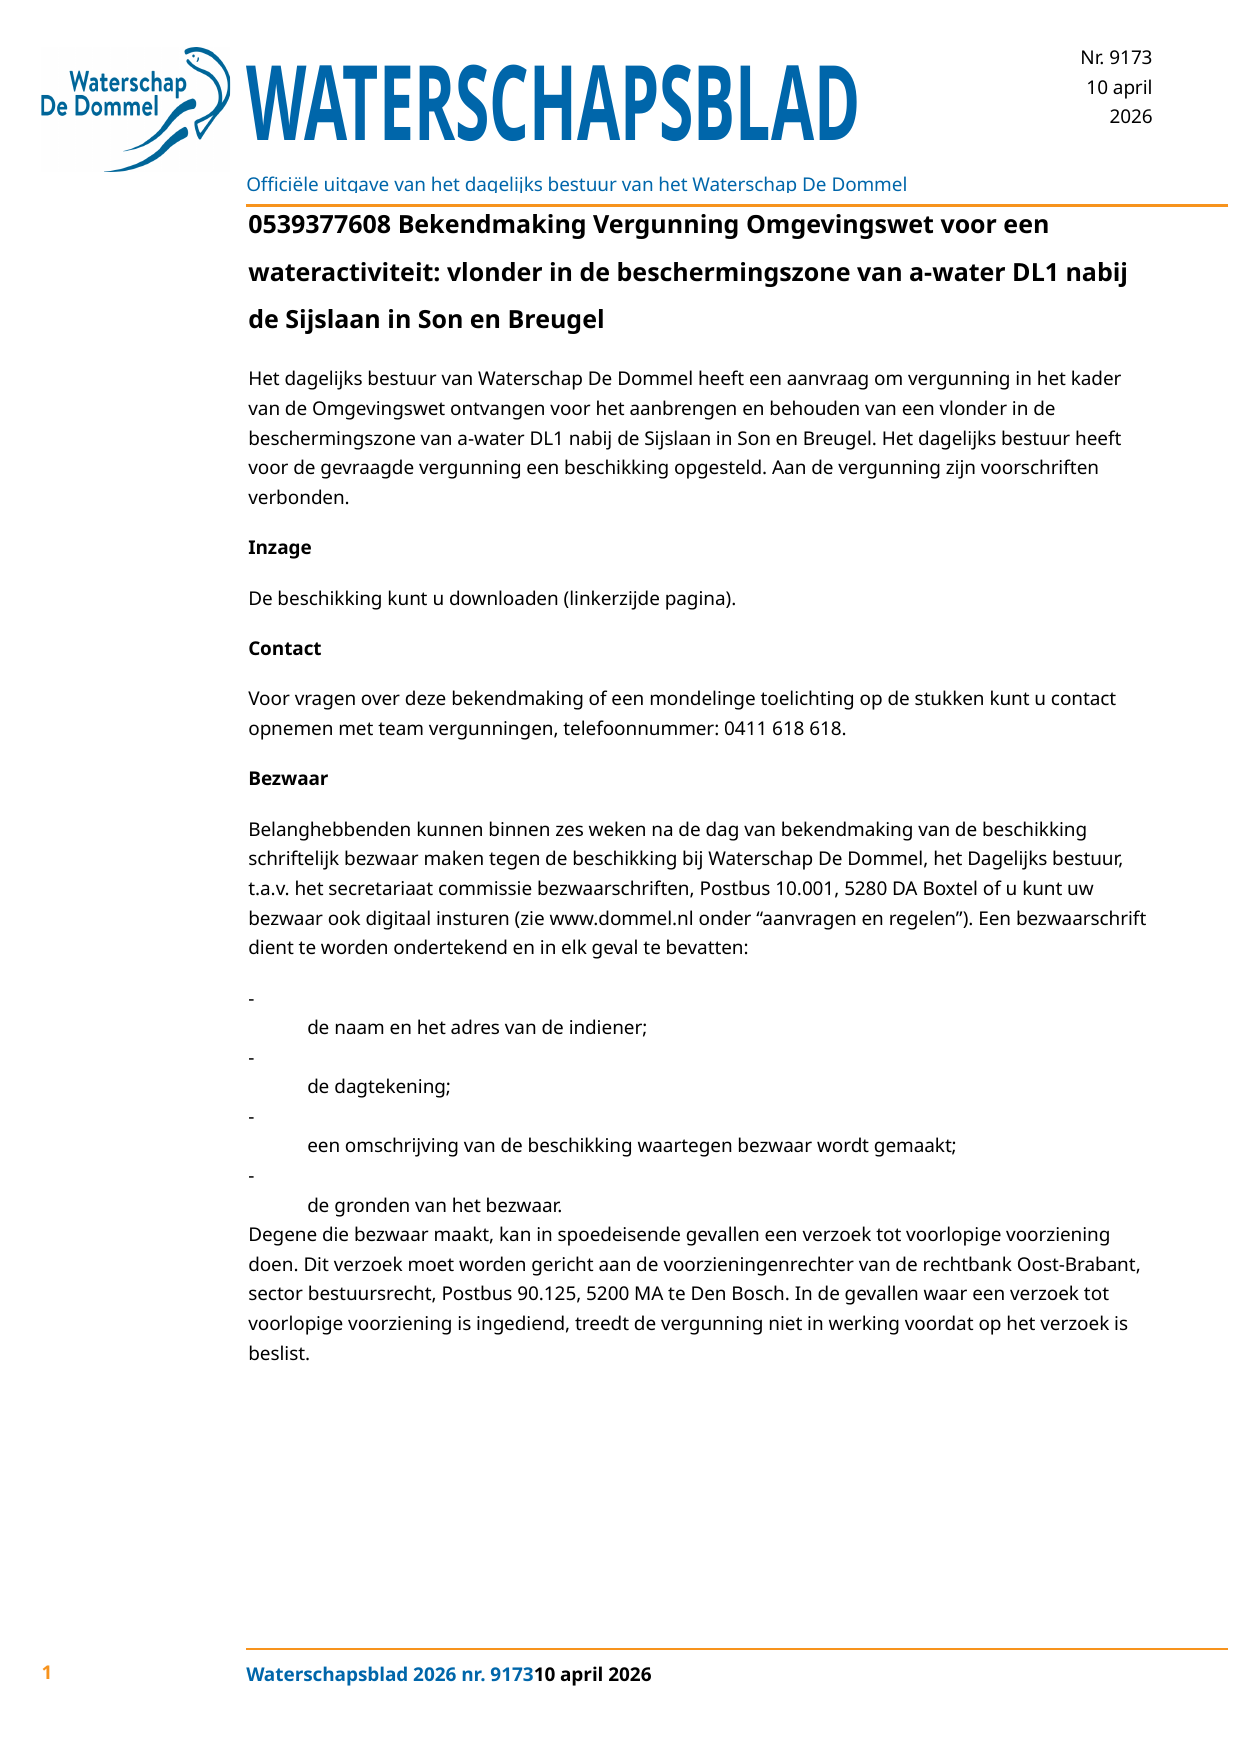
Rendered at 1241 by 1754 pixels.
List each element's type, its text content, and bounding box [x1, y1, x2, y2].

list een omschrijving van de beschikking waartegen bezwaar wordt gemaakt; [248, 1133, 1152, 1158]
picture [41, 47, 231, 172]
text De beschikking kunt u downloaden (linkerzijde pagina). [248, 585, 1152, 610]
list de gronden van het bezwaar. [248, 1192, 1152, 1217]
text Inzage [248, 534, 1152, 560]
text Het dagelijks bestuur van Waterschap De Dommel heeft een aanvraag om vergunning in het kader van de Omgevingswet ontvangen voor het aanbrengen en behouden van een vlonder in de beschermingszone van a-water DL1 nabij de Sijslaan in Son en Breugel. Het dagelijks bestuur heeft voor de gevraagde vergunning een beschikking opgesteld. Aan de vergunning zijn voorschriften verbonden. [248, 366, 1152, 509]
text Voor vragen over deze bekendmaking of een mondelinge toelichting op de stukken kunt u contact opnemen met team vergunningen, telefoonnummer: 0411 618 618. [248, 686, 1152, 741]
text 0539377608 Bekendmaking Vergunning Omgevingswet voor een wateractiviteit: vlonder in de beschermingszone van a-water DL1 nabij de Sijslaan in Son en Breugel [248, 207, 1152, 336]
text Bezwaar [248, 766, 1152, 791]
list de naam en het adres van de indiener; [248, 1014, 1152, 1040]
picture [198, 118, 210, 131]
text Contact [248, 635, 1152, 661]
text Degene die bezwaar maakt, kan in spoedeisende gevallen een verzoek tot voorlopige voorziening doen. Dit verzoek moet worden gericht aan de voorzieningenrechter van de rechtbank Oost-Brabant, sector bestuursrecht, Postbus 90.125, 5200 MA te Den Bosch. In de gevallen waar een verzoek tot voorlopige voorziening is ingediend, treedt de vergunning niet in werking voordat op het verzoek is beslist. [248, 1221, 1152, 1365]
text Belanghebbenden kunnen binnen zes weken na de dag van bekendmaking van de beschikking schriftelijk bezwaar maken tegen de beschikking bij Waterschap De Dommel, het Dagelijks bestuur, t.a.v. het secretariaat commissie bezwaarschriften, Postbus 10.001, 5280 DA Boxtel of u kunt uw bezwaar ook digitaal insturen (zie www.dommel.nl onder “aanvragen en regelen”). Een bezwaarschrift dient te worden ondertekend en in elk geval te bevatten: [248, 816, 1152, 960]
picture [45, 99, 51, 111]
picture [204, 47, 231, 76]
list de dagtekening; [248, 1073, 1152, 1099]
